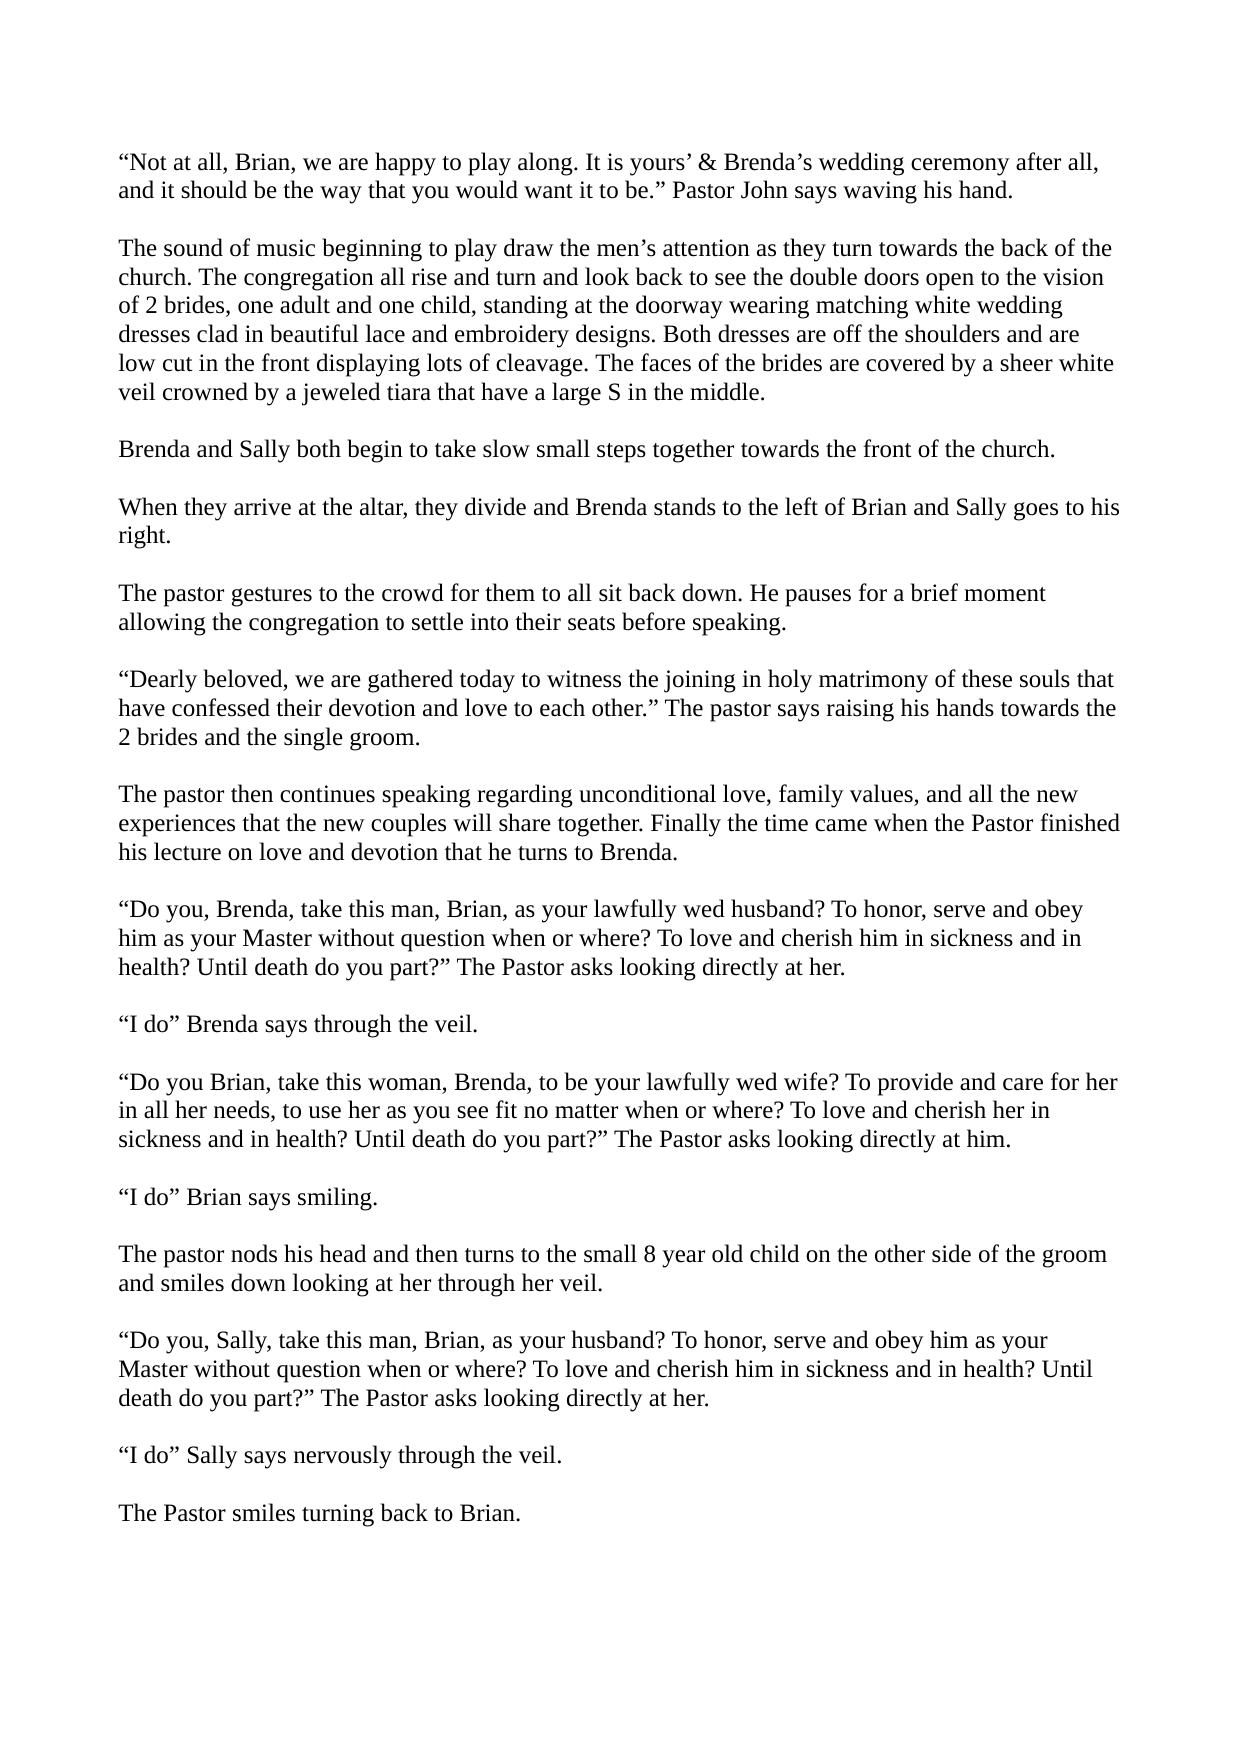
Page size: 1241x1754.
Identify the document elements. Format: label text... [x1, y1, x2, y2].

text “I do” Brenda says through the veil. [118, 1009, 1122, 1038]
text The pastor then continues speaking regarding unconditional love, family values, and all the new experiences that the new couples will share together. Finally the time came when the Pastor finished his lecture on love and devotion that he turns to Brenda. [118, 779, 1122, 866]
text Brenda and Sally both begin to take slow small steps together towards the front of the church. [118, 434, 1122, 463]
text The pastor gestures to the crowd for them to all sit back down. He pauses for a brief moment allowing the congregation to settle into their seats before speaking. [118, 578, 1122, 636]
text “I do” Brian says smiling. [118, 1182, 1122, 1211]
text “Not at all, Brian, we are happy to play along. It is yours’ & Brenda’s wedding ceremony after all, and it should be the way that you would want it to be.” Pastor John says waving his hand. [118, 147, 1122, 204]
text “Do you, Brenda, take this man, Brian, as your lawfully wed husband? To honor, serve and obey him as your Master without question when or where? To love and cherish him in sickness and in health? Until death do you part?” The Pastor asks looking directly at her. [118, 894, 1122, 981]
text “Dearly beloved, we are gathered today to witness the joining in holy matrimony of these souls that have confessed their devotion and love to each other.” The pastor says raising his hands towards the 2 brides and the single groom. [118, 664, 1122, 751]
text The pastor nods his head and then turns to the small 8 year old child on the other side of the groom and smiles down looking at her through her veil. [118, 1239, 1122, 1297]
text “Do you Brian, take this woman, Brenda, to be your lawfully wed wife? To provide and care for her in all her needs, to use her as you see fit no matter when or where? To love and cherish her in sickness and in health? Until death do you part?” The Pastor asks looking directly at him. [118, 1067, 1122, 1153]
text When they arrive at the altar, they divide and Brenda stands to the left of Brian and Sally goes to his right. [118, 492, 1122, 549]
text “I do” Sally says nervously through the veil. [118, 1441, 1122, 1469]
text “Do you, Sally, take this man, Brian, as your husband? To honor, serve and obey him as your Master without question when or where? To love and cherish him in sickness and in health? Until death do you part?” The Pastor asks looking directly at her. [118, 1326, 1122, 1412]
text The sound of music beginning to play draw the men’s attention as they turn towards the back of the church. The congregation all rise and turn and look back to see the double doors open to the vision of 2 brides, one adult and one child, standing at the doorway wearing matching white wedding dresses clad in beautiful lace and embroidery designs. Both dresses are off the shoulders and are low cut in the front displaying lots of cleavage. The faces of the brides are covered by a sheer white veil crowned by a jeweled tiara that have a large S in the middle. [118, 233, 1122, 406]
text The Pastor smiles turning back to Brian. [118, 1498, 1122, 1527]
